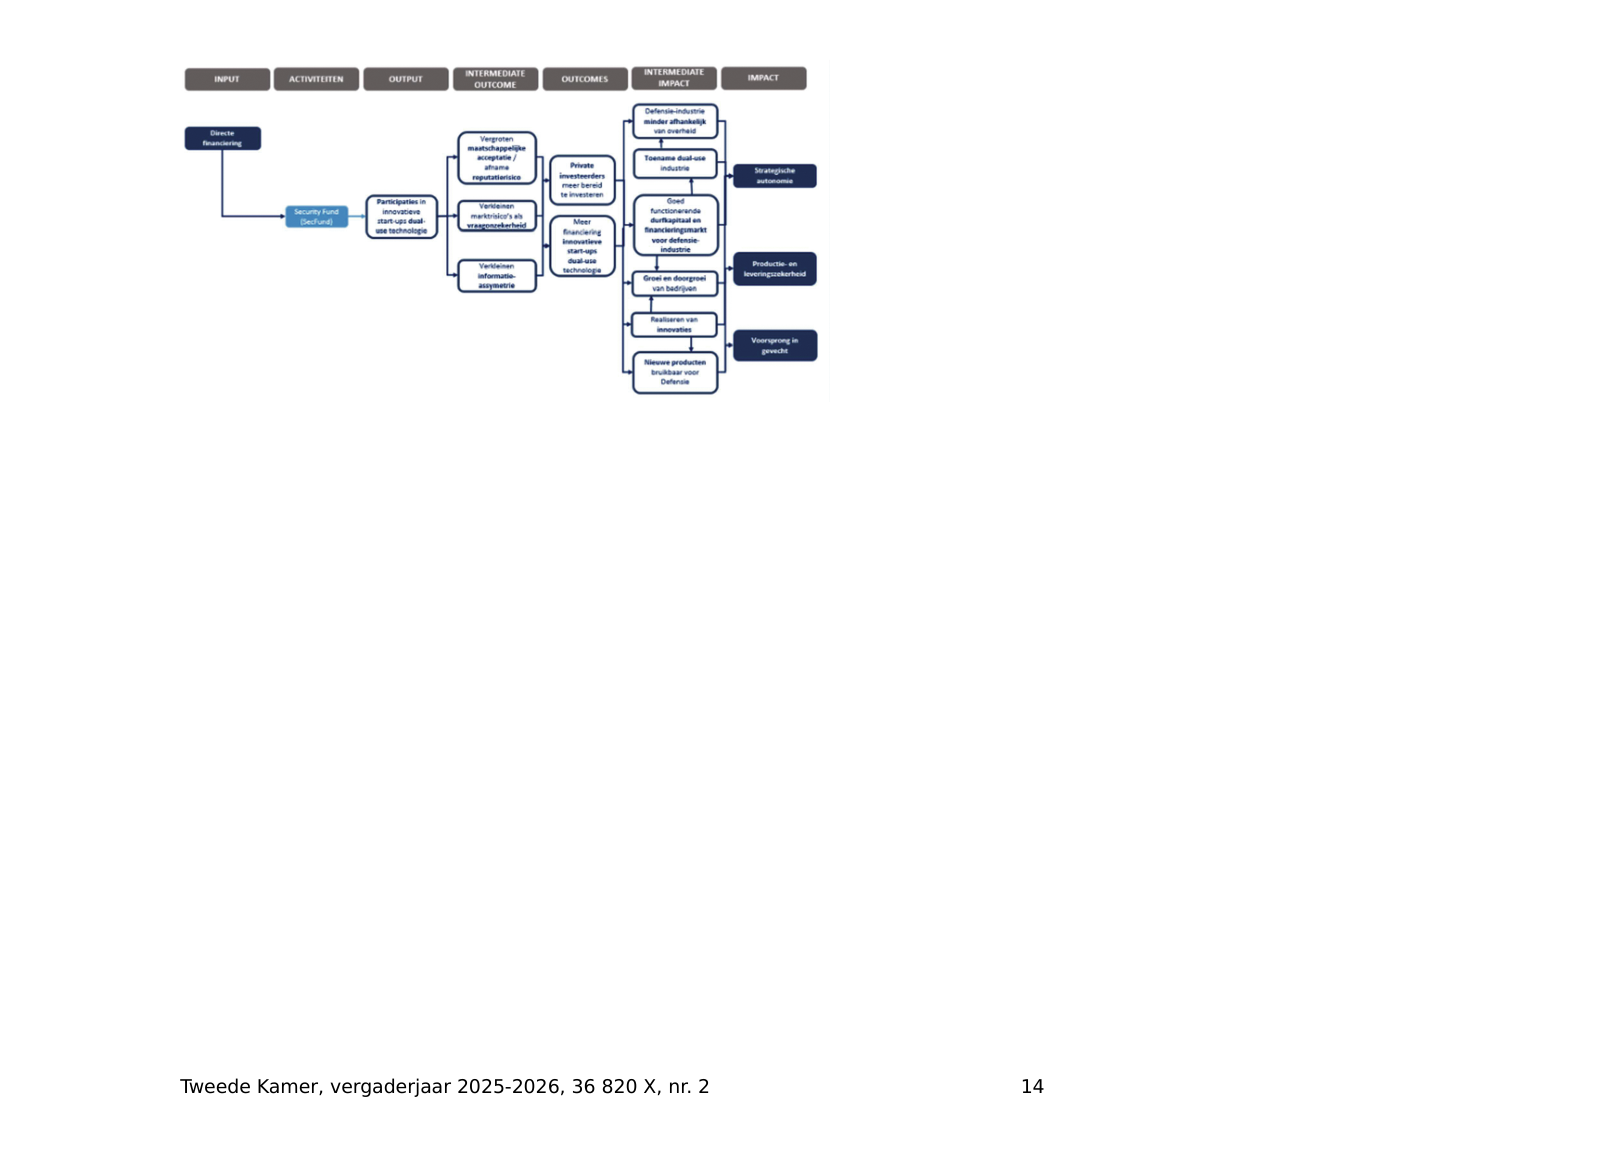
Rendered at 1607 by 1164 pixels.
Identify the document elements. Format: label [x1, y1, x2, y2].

picture [180, 59, 830, 402]
